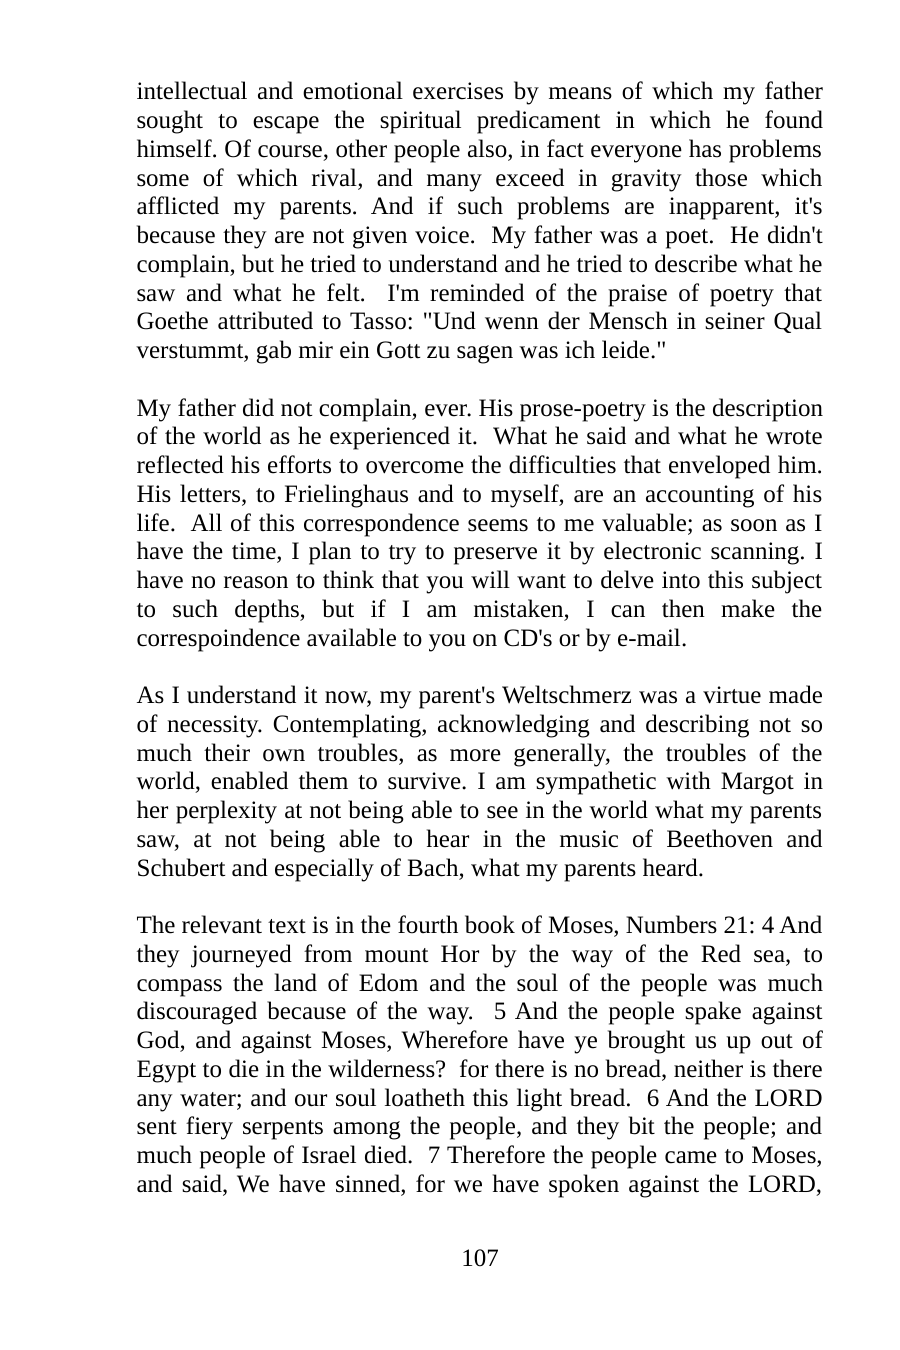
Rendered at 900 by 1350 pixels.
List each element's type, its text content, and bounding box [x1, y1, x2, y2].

text As I understand it now, my parent's Weltschmerz was a virtue made of necessity. Contemplating, acknowledging and describing not so much their own troubles, as more generally, the troubles of the world, enabled them to survive. I am sympathetic with Margot in her perplexity at not being able to see in the world what my parents saw, at not being able to hear in the music of Beethoven and Schubert and especially of Bach, what my parents heard. [136, 680, 823, 881]
text The relevant text is in the fourth book of Moses, Numbers 21: 4 And they journeyed from mount Hor by the way of the Red sea, to compass the land of Edom and the soul of the people was much discouraged because of the way. 5 And the people spake against God, and against Moses, Wherefore have ye brought us up out of Egypt to die in the wilderness? for there is no bread, neither is there any water; and our soul loatheth this light bread. 6 And the LORD sent fiery serpents among the people, and they bit the people; and much people of Israel died. 7 Therefore the people came to Moses, and said, We have sinned, for we have spoken against the LORD, [136, 910, 823, 1198]
text intellectual and emotional exercises by means of which my father sought to escape the spiritual predicament in which he found himself. Of course, other people also, in fact everyone has problems some of which rival, and many exceed in gravity those which afflicted my parents. And if such problems are inapparent, it's because they are not given voice. My father was a poet. He didn't complain, but he tried to understand and he tried to describe what he saw and what he felt. I'm reminded of the praise of poetry that Goethe attributed to Tasso: "Und wenn der Mensch in seiner Qual verstummt, gab mir ein Gott zu sagen was ich leide." [136, 76, 823, 364]
text My father did not complain, ever. His prose-poetry is the description of the world as he experienced it. What he said and what he wrote reflected his efforts to overcome the difficulties that enveloped him. His letters, to Frielinghaus and to myself, are an accounting of his life. All of this correspondence seems to me valuable; as soon as I have the time, I plan to try to preserve it by electronic scanning. I have no reason to think that you will want to delve into this subject to such depths, but if I am mistaken, I can then make the correspoindence available to you on CD's or by e-mail. [136, 393, 823, 651]
